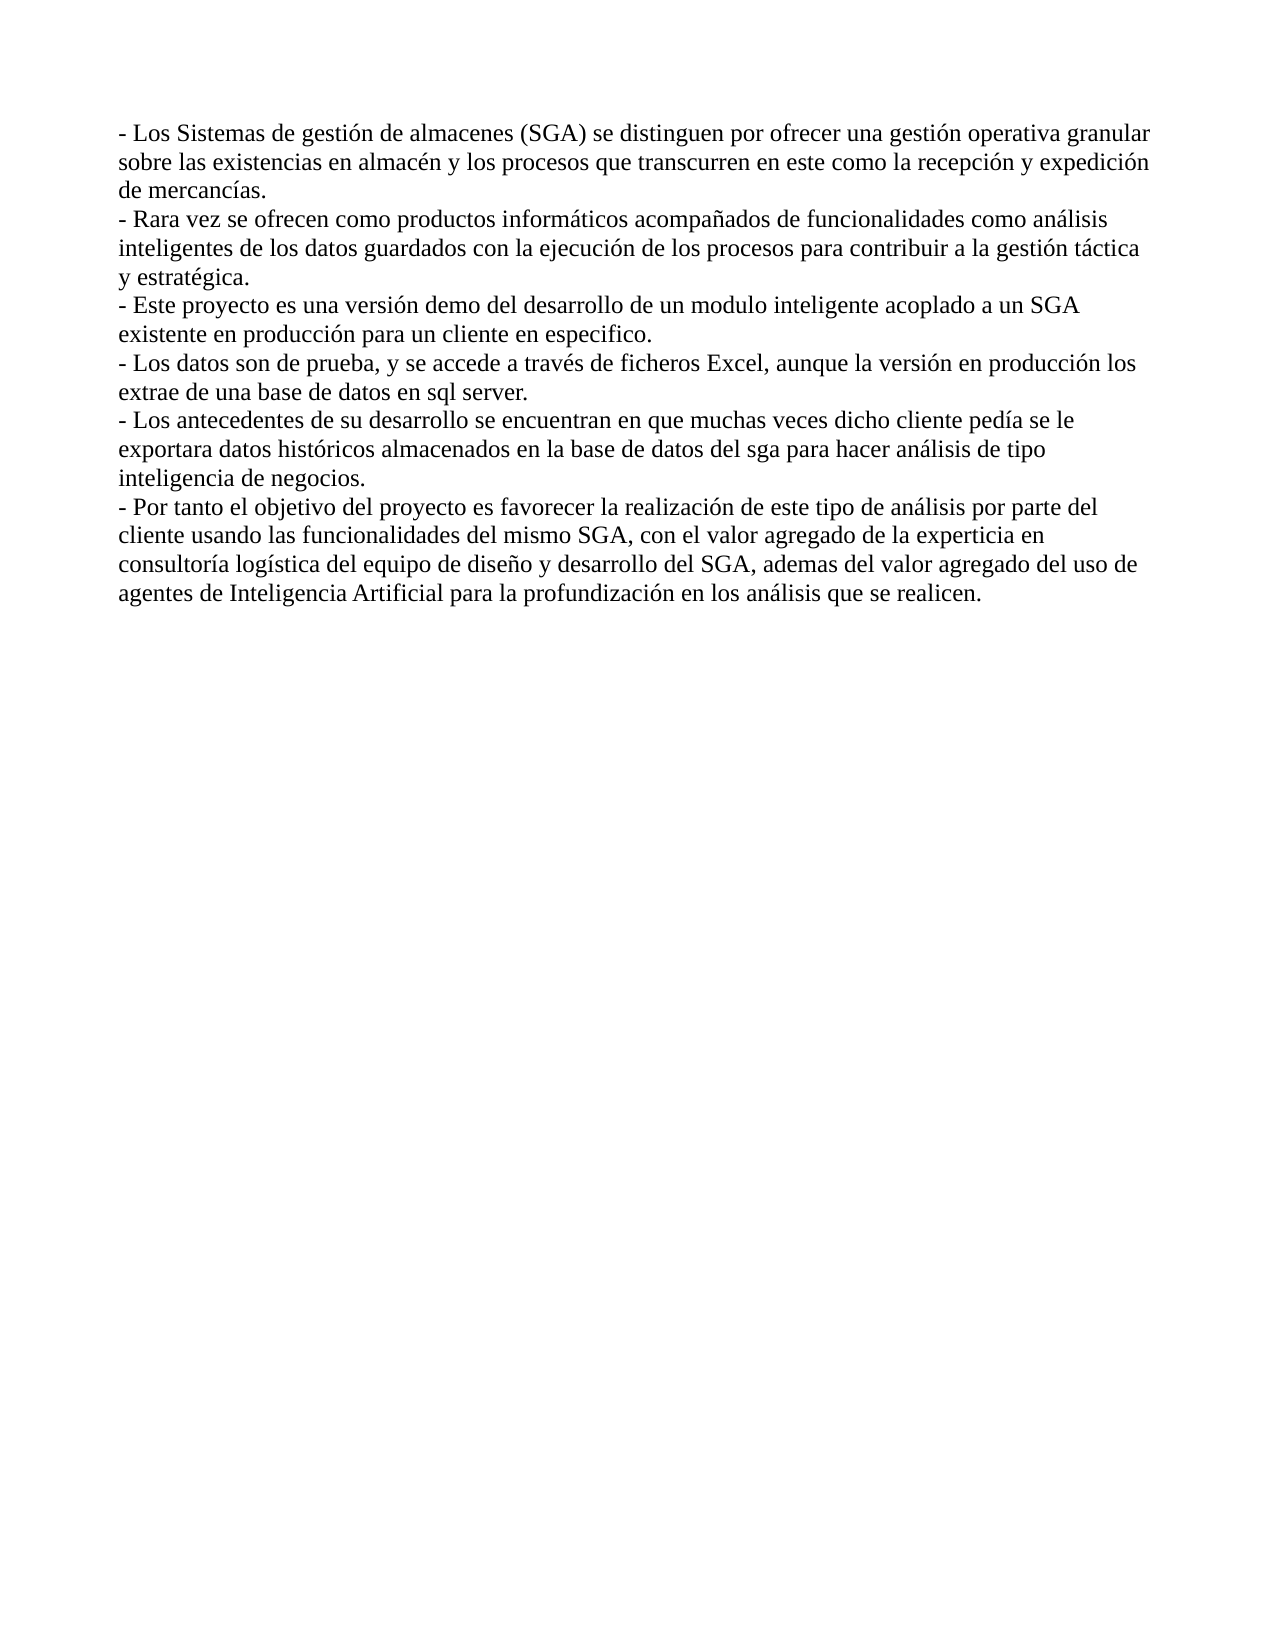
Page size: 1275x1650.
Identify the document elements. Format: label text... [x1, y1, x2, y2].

text - Los Sistemas de gestión de almacenes (SGA) se distinguen por ofrecer una gestión operativa granular sobre las existencias en almacén y los procesos que transcurren en este como la recepción y expedición de mercancías. [118, 118, 1157, 204]
text - Los antecedentes de su desarrollo se encuentran en que muchas veces dicho cliente pedía se le exportara datos históricos almacenados en la base de datos del sga para hacer análisis de tipo inteligencia de negocios. [118, 406, 1157, 492]
text - Rara vez se ofrecen como productos informáticos acompañados de funcionalidades como análisis inteligentes de los datos guardados con la ejecución de los procesos para contribuir a la gestión táctica y estratégica. [118, 204, 1157, 291]
text - Los datos son de prueba, y se accede a través de ficheros Excel, aunque la versión en producción los extrae de una base de datos en sql server. [118, 348, 1157, 406]
text - Este proyecto es una versión demo del desarrollo de un modulo inteligente acoplado a un SGA existente en producción para un cliente en especifico. [118, 291, 1157, 348]
text - Por tanto el objetivo del proyecto es favorecer la realización de este tipo de análisis por parte del cliente usando las funcionalidades del mismo SGA, con el valor agregado de la experticia en consultoría logística del equipo de diseño y desarrollo del SGA, ademas del valor agregado del uso de agentes de Inteligencia Artificial para la profundización en los análisis que se realicen. [118, 492, 1157, 607]
